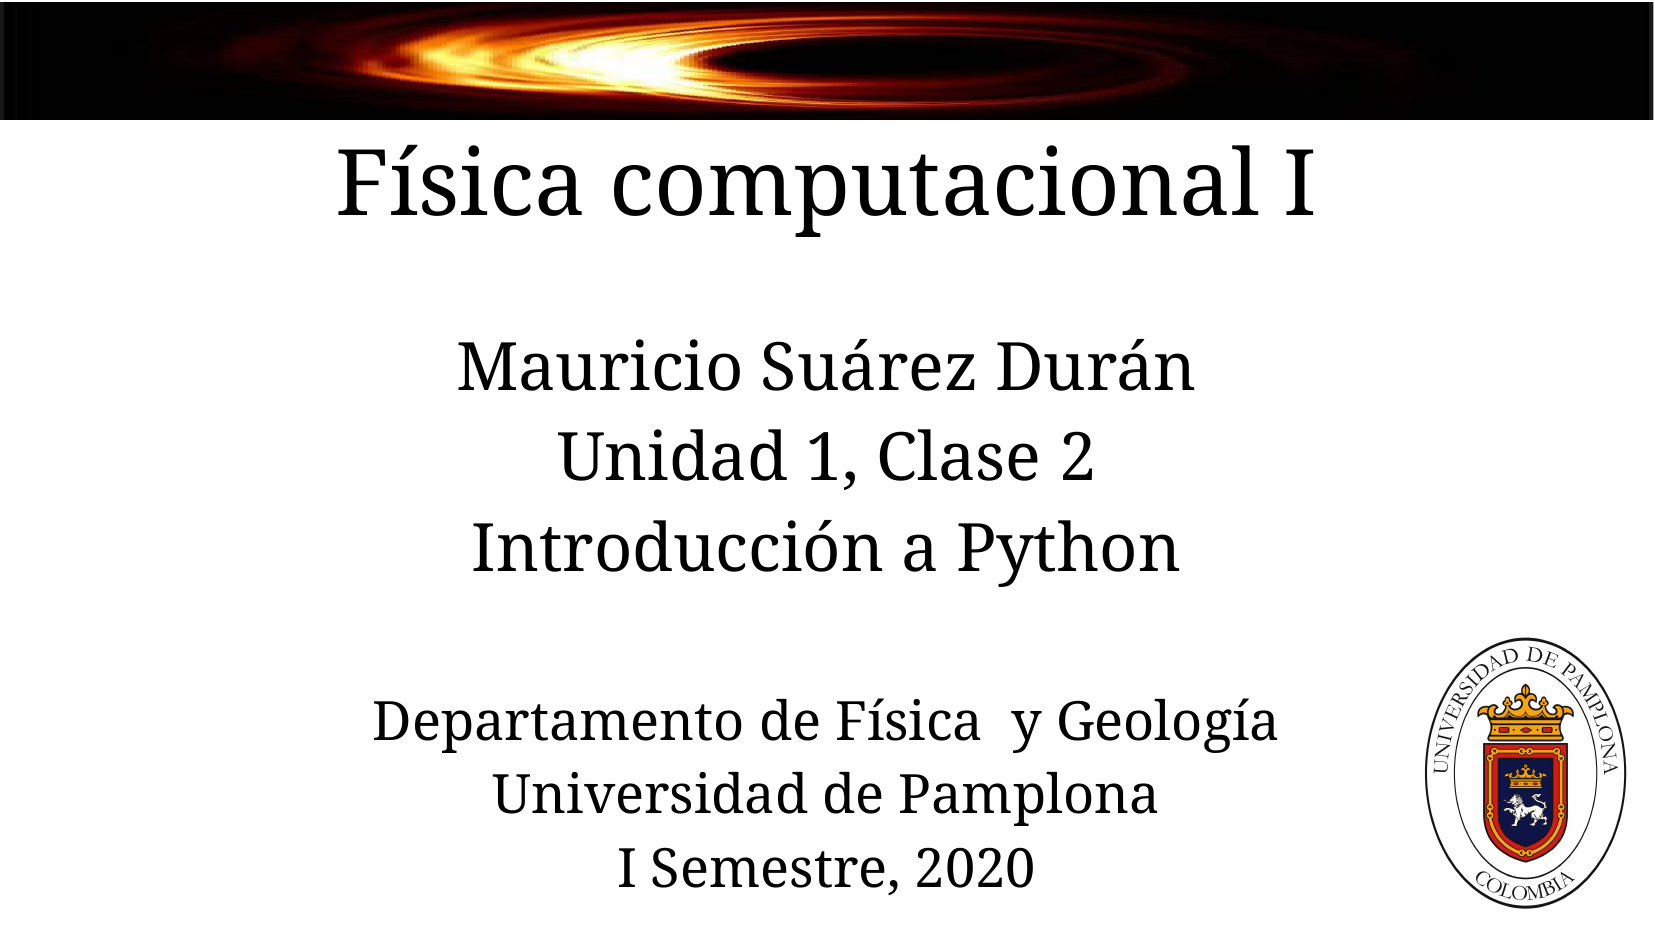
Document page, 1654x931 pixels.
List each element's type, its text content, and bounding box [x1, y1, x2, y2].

picture [0, 2, 1654, 121]
picture [1415, 629, 1636, 918]
title Física computacional I [82, 121, 1571, 258]
subtitle Mauricio Suárez Durán Unidad 1, Clase 2 Introducción a Python Departamento de Física y Geología Universidad de Pamplona I Semestre, 2020 [82, 341, 1571, 882]
